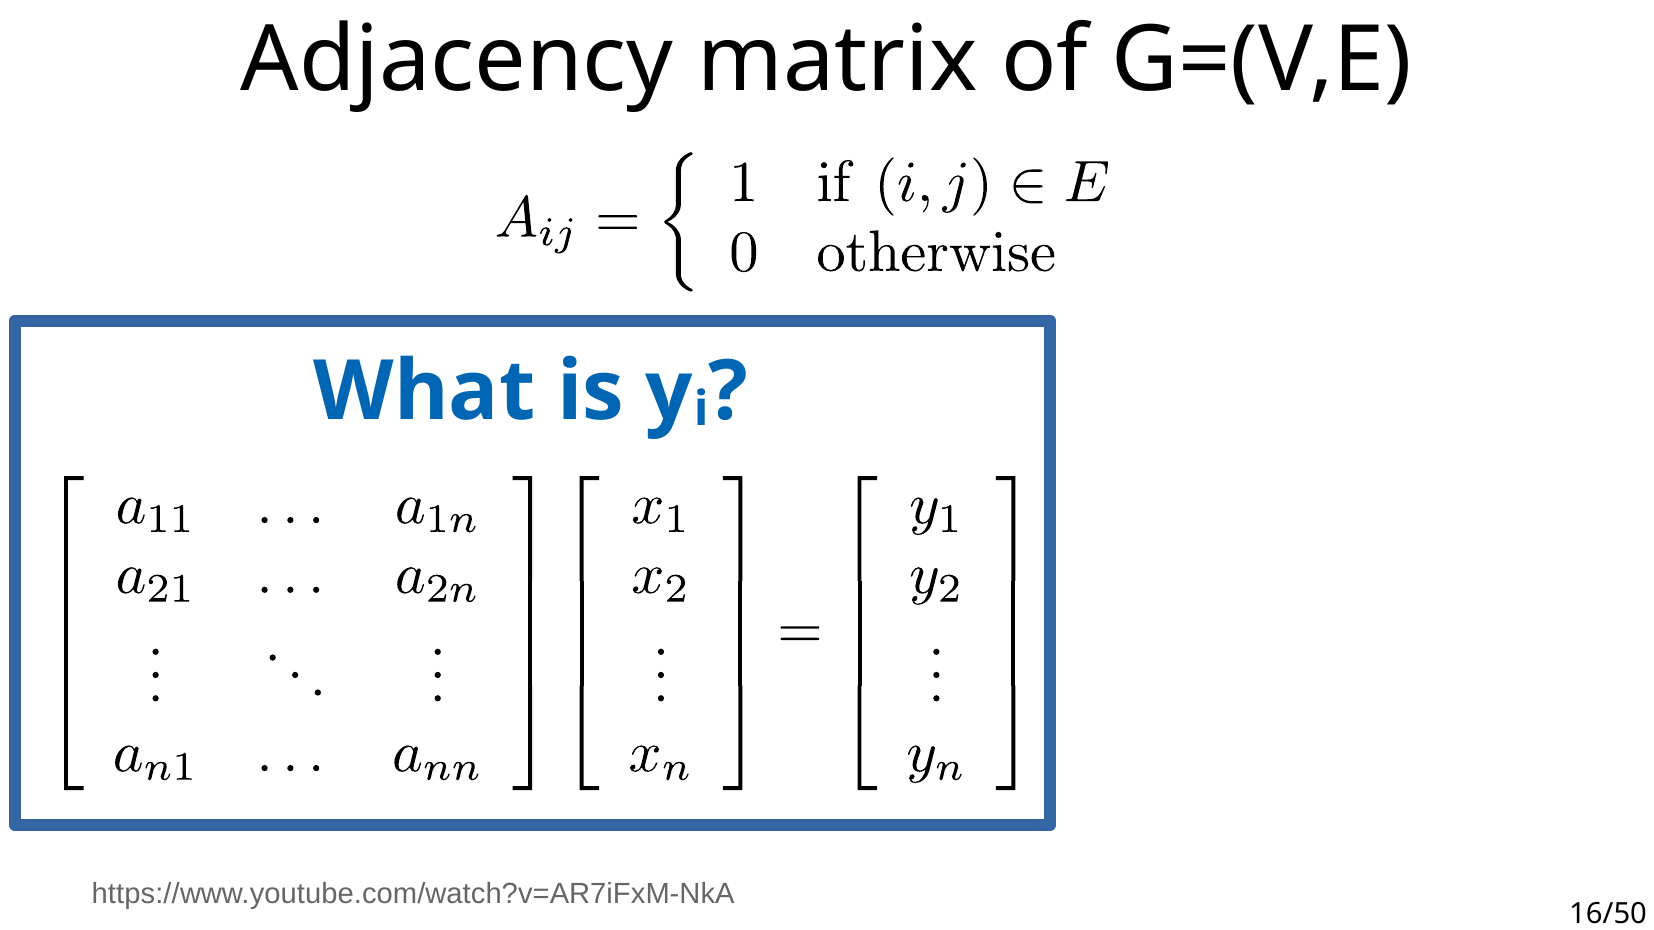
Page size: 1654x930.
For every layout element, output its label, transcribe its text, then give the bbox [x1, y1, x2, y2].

text_box [45, 476, 1035, 791]
list What is yi? [249, 329, 767, 471]
text_box https://www.youtube.com/watch?v=AR7iFxM-NkA [76, 870, 931, 921]
text_box [494, 152, 1111, 292]
title Adjacency matrix of G=(V,E) [82, 0, 1571, 120]
